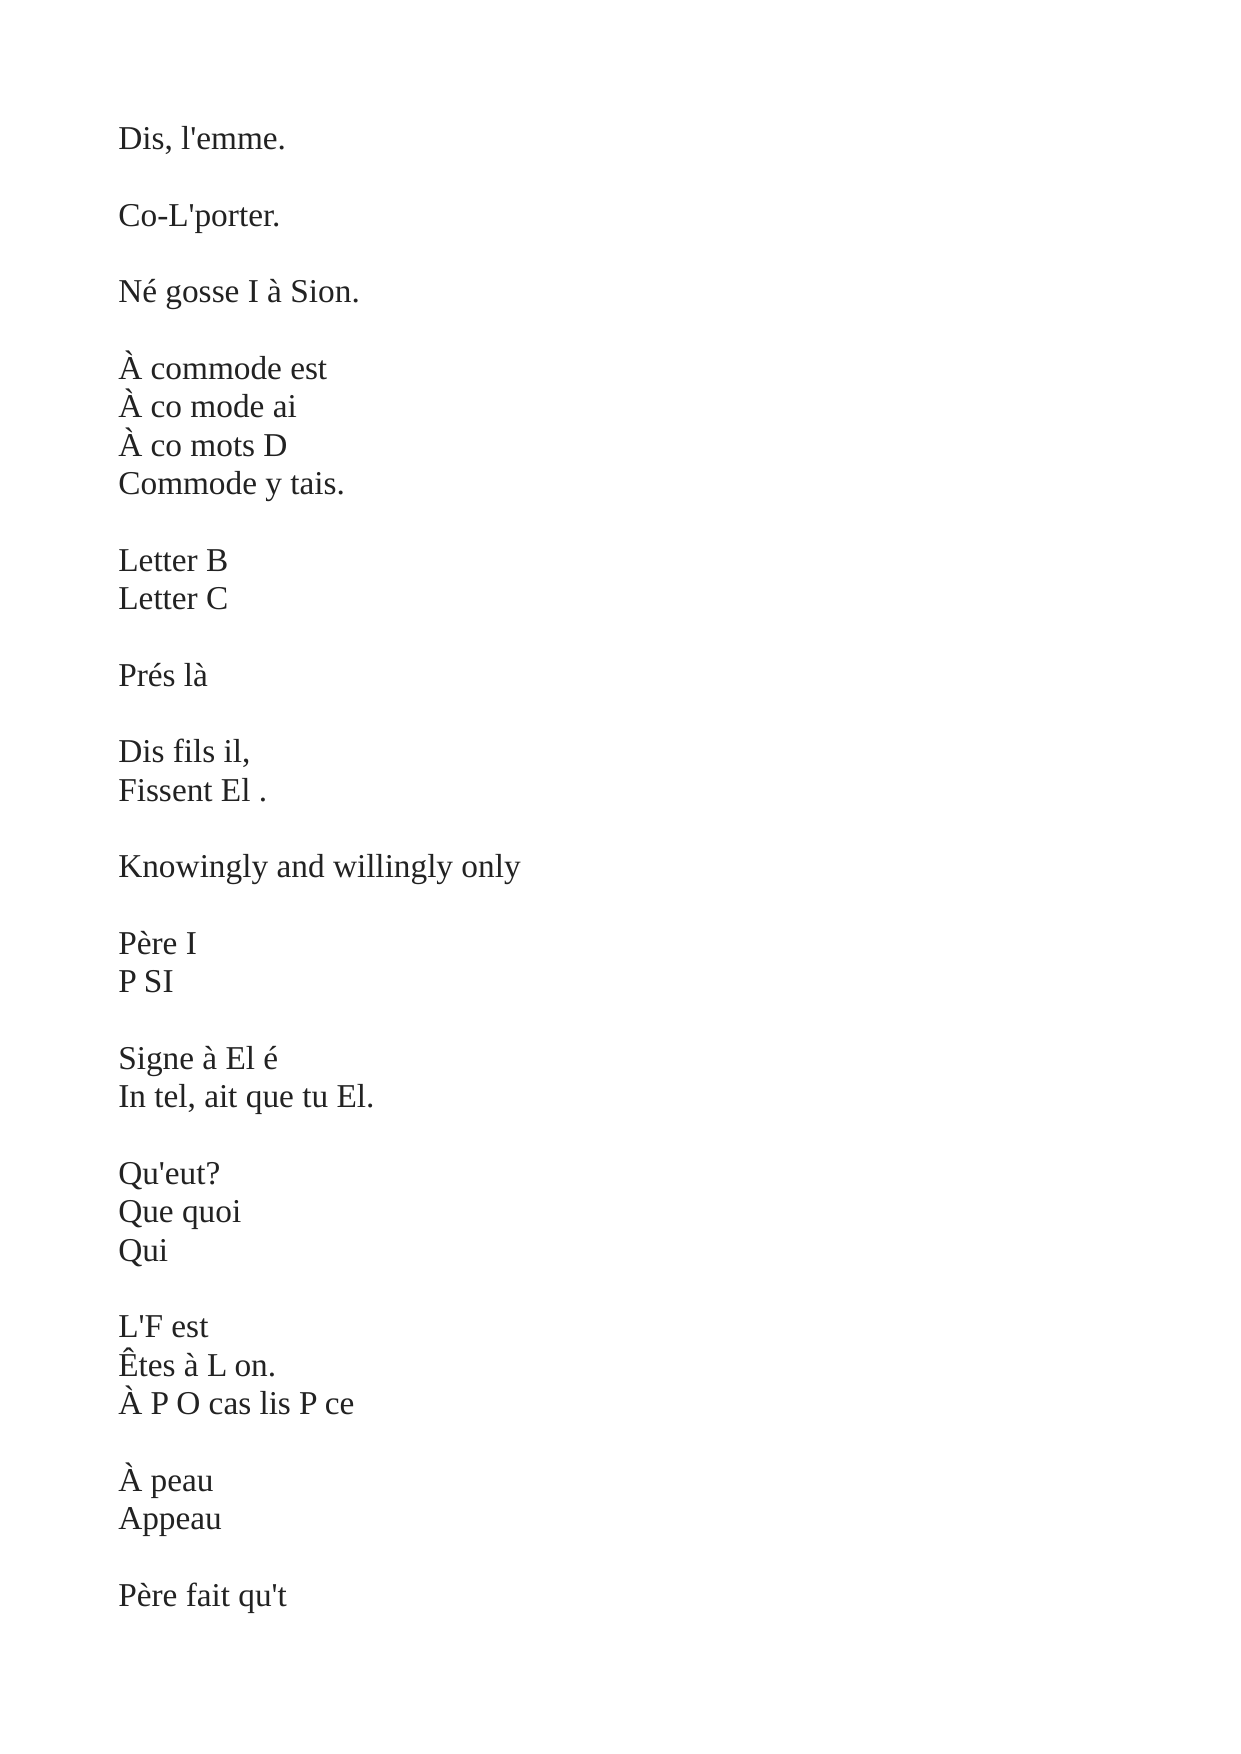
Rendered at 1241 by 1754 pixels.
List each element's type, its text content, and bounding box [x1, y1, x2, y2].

text Père fait qu't [118, 1575, 1122, 1613]
text Signe à El é [118, 1038, 1122, 1076]
text À P O cas lis P ce [118, 1383, 1122, 1421]
text Qu'eut? [118, 1153, 1122, 1191]
text Letter B [118, 540, 1122, 578]
text Prés là [118, 655, 1122, 693]
text Dis fils il, [118, 731, 1122, 770]
text P SI [118, 961, 1122, 1000]
text Letter C [118, 578, 1122, 616]
text Fissent El . [118, 770, 1122, 808]
text Qui [118, 1230, 1122, 1268]
text L'F est [118, 1306, 1122, 1345]
text À commode est [118, 348, 1122, 386]
text Appeau [118, 1498, 1122, 1536]
text À co mots D [118, 425, 1122, 463]
text Né gosse I à Sion. [118, 271, 1122, 310]
text Que quoi [118, 1191, 1122, 1230]
text In tel, ait que tu El. [118, 1076, 1122, 1115]
text Co-L'porter. [118, 195, 1122, 233]
text Knowingly and willingly only [118, 846, 1122, 885]
text Dis, l'emme. [118, 118, 1122, 156]
text Commode y tais. [118, 463, 1122, 501]
text À co mode ai [118, 386, 1122, 425]
text Père I [118, 923, 1122, 961]
text Êtes à L on. [118, 1345, 1122, 1383]
text À peau [118, 1460, 1122, 1498]
